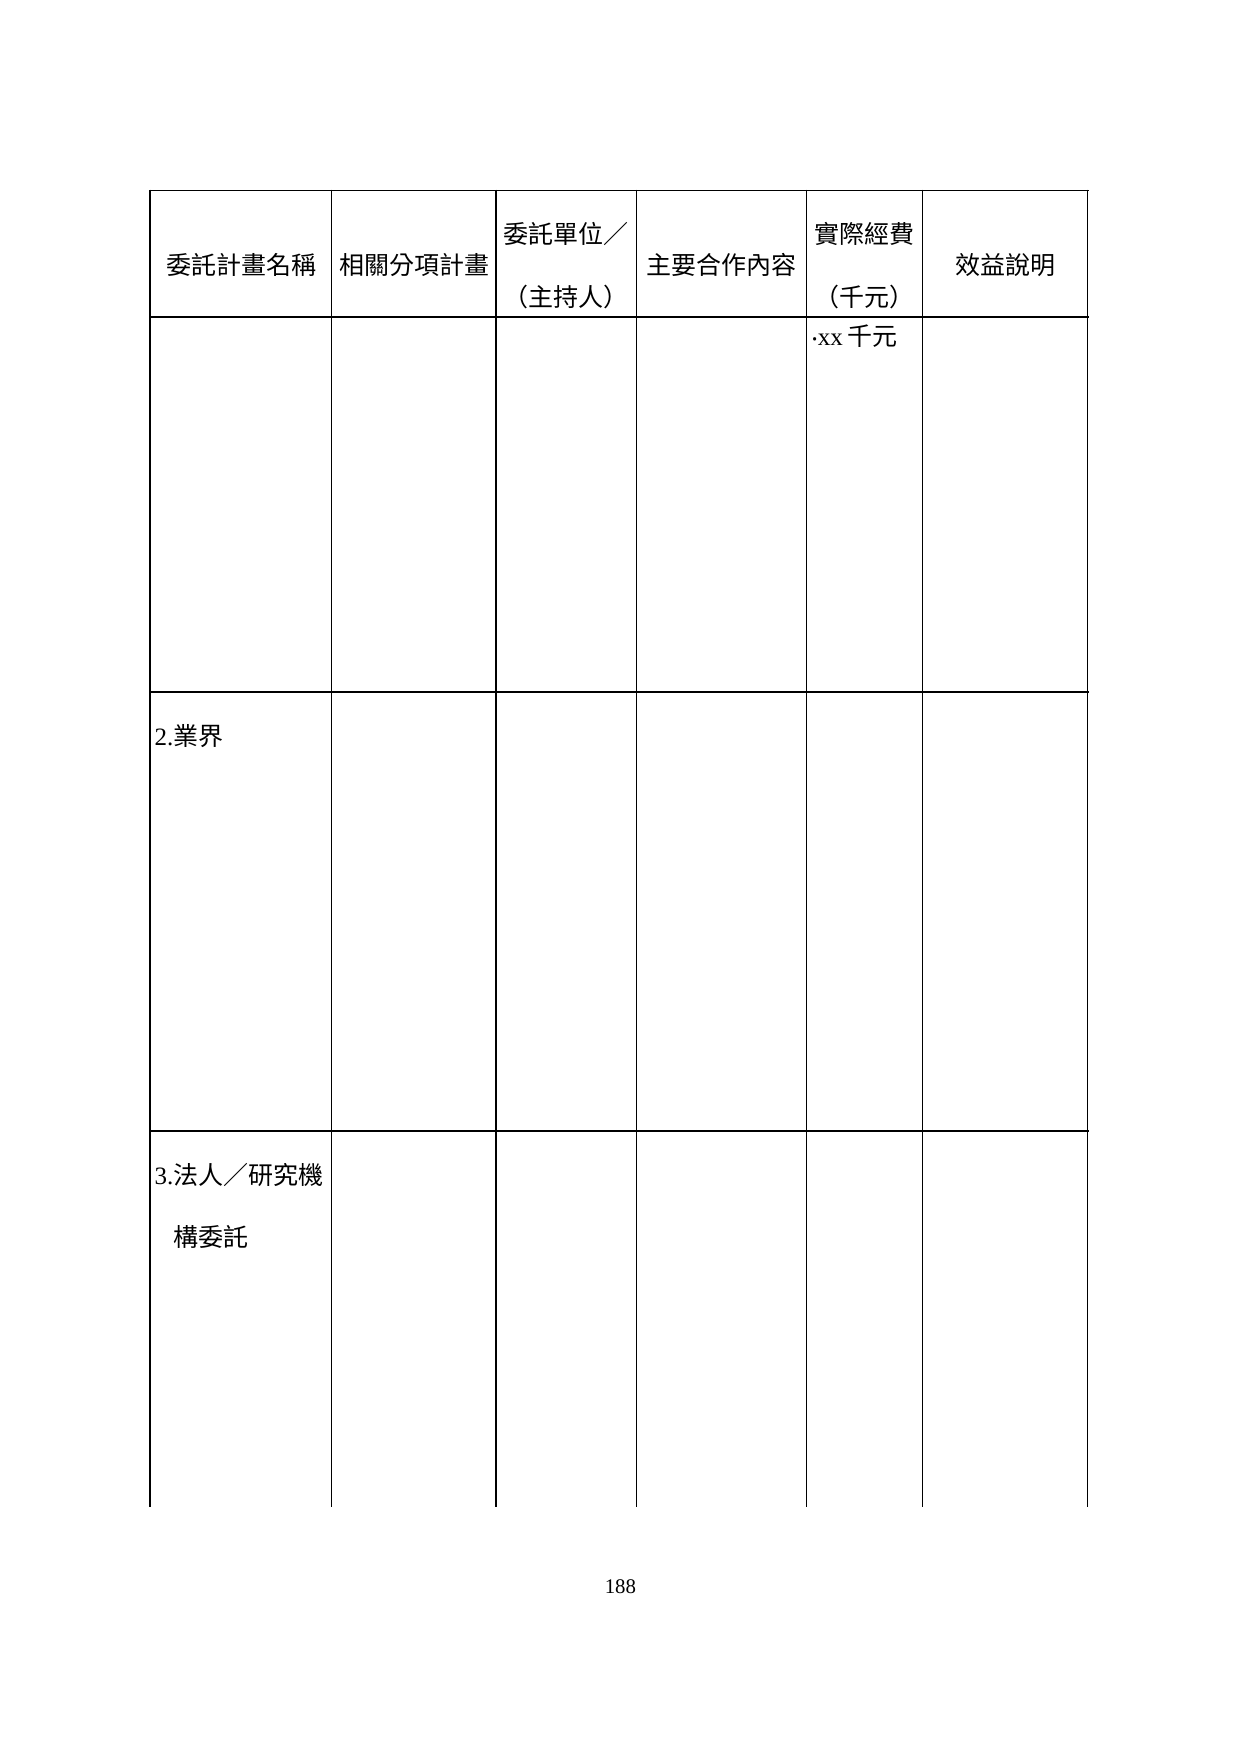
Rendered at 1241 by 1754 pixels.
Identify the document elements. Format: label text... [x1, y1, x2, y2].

table_cell [807, 629, 922, 691]
table_cell [923, 1257, 1087, 1319]
table_cell [151, 818, 331, 880]
table_cell [332, 1382, 495, 1444]
table_cell [637, 1319, 806, 1382]
table_cell [497, 943, 636, 1005]
table_cell [151, 755, 331, 818]
table_cell [497, 504, 636, 566]
table_cell [923, 943, 1087, 1005]
table_cell [151, 1068, 331, 1130]
table_cell [151, 566, 331, 628]
table_cell [332, 318, 495, 378]
table_cell [923, 755, 1087, 818]
table_cell [807, 943, 922, 1005]
table_cell [807, 693, 922, 755]
table_cell [497, 1319, 636, 1382]
table_cell [332, 693, 495, 755]
table_cell [807, 566, 922, 628]
table_cell [807, 1132, 922, 1257]
table_cell [332, 755, 495, 818]
table_header 委託計畫名稱 [151, 191, 331, 316]
table_cell [332, 629, 495, 691]
table_cell [807, 880, 922, 943]
table_cell [332, 1444, 495, 1507]
table_cell [637, 1257, 806, 1319]
table_cell [637, 1444, 806, 1507]
table_cell [497, 880, 636, 943]
table_cell [332, 1068, 495, 1130]
table_cell [637, 379, 806, 441]
table_cell [807, 1005, 922, 1068]
table_cell [637, 943, 806, 1005]
table_cell [637, 441, 806, 503]
table_cell [807, 1382, 922, 1444]
table_cell [497, 1005, 636, 1068]
table_cell [151, 1005, 331, 1068]
table_cell [637, 1132, 806, 1257]
table_cell [637, 693, 806, 755]
table_cell 2.業界 [151, 693, 331, 755]
table_cell [497, 1444, 636, 1507]
table_cell [807, 441, 922, 503]
table_cell [332, 943, 495, 1005]
table_cell [807, 818, 922, 880]
table_cell [923, 441, 1087, 503]
table_cell [923, 504, 1087, 566]
table_cell [637, 629, 806, 691]
table_cell [332, 504, 495, 566]
table_cell [807, 755, 922, 818]
table_cell [151, 504, 331, 566]
table_cell [637, 504, 806, 566]
table_cell [151, 318, 331, 378]
table_header 實際經費 （千元） [807, 191, 922, 316]
table_cell [637, 1005, 806, 1068]
table_cell [807, 1257, 922, 1319]
table_cell [923, 818, 1087, 880]
table_cell [151, 441, 331, 503]
table_cell [637, 818, 806, 880]
table_cell [807, 1068, 922, 1130]
table_cell [637, 1382, 806, 1444]
table_cell [151, 629, 331, 691]
table_cell [151, 1319, 331, 1382]
table_cell [151, 1382, 331, 1444]
table_cell [637, 1068, 806, 1130]
table_cell [923, 318, 1087, 378]
table_cell [497, 1382, 636, 1444]
table_cell [923, 1382, 1087, 1444]
table_cell [332, 818, 495, 880]
table_cell [151, 1257, 331, 1319]
table_cell [151, 379, 331, 441]
table_cell [332, 441, 495, 503]
table_cell [923, 1005, 1087, 1068]
table_cell [923, 379, 1087, 441]
table_cell [923, 566, 1087, 628]
table_cell [637, 880, 806, 943]
table_cell [332, 1005, 495, 1068]
table_cell [807, 1319, 922, 1382]
table_cell [497, 693, 636, 755]
table_cell [497, 755, 636, 818]
table_cell 3.法人／研究機構委託 [151, 1132, 331, 1257]
table_cell [151, 1444, 331, 1507]
table_cell [637, 318, 806, 378]
table_cell [497, 1068, 636, 1130]
table_cell [332, 880, 495, 943]
table_cell [637, 755, 806, 818]
table_cell [332, 566, 495, 628]
table_cell [923, 693, 1087, 755]
table_header 效益說明 [923, 191, 1087, 316]
table_cell [497, 379, 636, 441]
table_header 主要合作內容 [637, 191, 806, 316]
table_cell [497, 818, 636, 880]
table_cell [923, 629, 1087, 691]
table_cell [332, 1132, 495, 1257]
table_cell [497, 318, 636, 378]
table_cell [923, 1132, 1087, 1257]
table_cell [497, 1132, 636, 1257]
table_cell ‧xx千元 [807, 318, 922, 378]
table_header 委託單位／ （主持人） [497, 191, 636, 316]
table_cell [923, 1068, 1087, 1130]
table_cell [923, 1444, 1087, 1507]
table_cell [497, 566, 636, 628]
table_cell [807, 504, 922, 566]
table_cell [637, 566, 806, 628]
table_cell [807, 379, 922, 441]
table_cell [332, 1319, 495, 1382]
table_cell [332, 379, 495, 441]
table_header 相關分項計畫 [332, 191, 495, 316]
table_cell [332, 1257, 495, 1319]
table_cell [497, 1257, 636, 1319]
table_cell [923, 1319, 1087, 1382]
table_cell [923, 880, 1087, 943]
table_cell [497, 629, 636, 691]
table_cell [151, 943, 331, 1005]
table_cell [497, 441, 636, 503]
table_cell [151, 880, 331, 943]
table_cell [807, 1444, 922, 1507]
